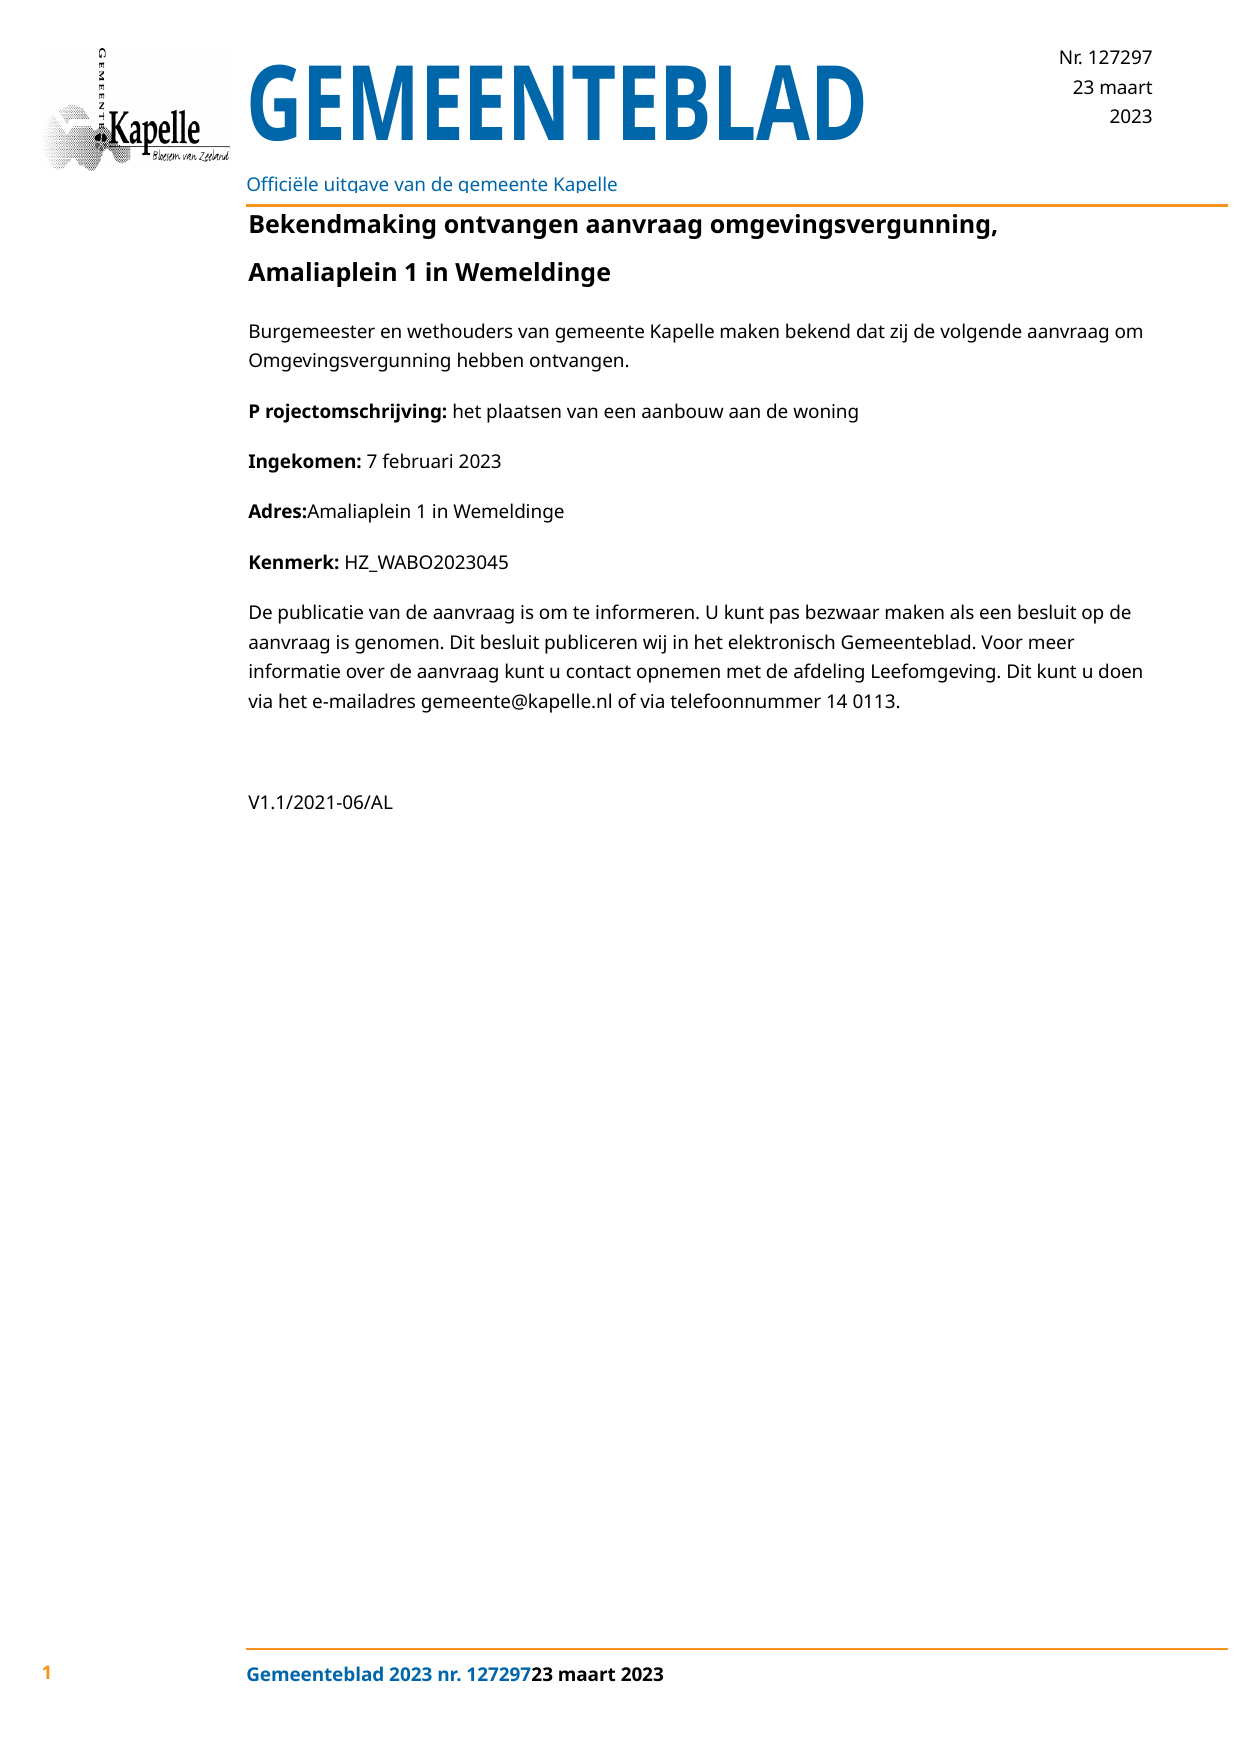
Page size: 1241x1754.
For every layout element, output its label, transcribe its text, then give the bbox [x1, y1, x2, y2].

picture [41, 47, 231, 172]
text Ingekomen: 7 februari 2023 [248, 448, 1152, 474]
text De publicatie van de aanvraag is om te informeren. U kunt pas bezwaar maken als een besluit op de aanvraag is genomen. Dit besluit publiceren wij in het elektronisch Gemeenteblad. Voor meer informatie over de aanvraag kunt u contact opnemen met de afdeling Leefomgeving. Dit kunt u doen via het e-mailadres gemeente@kapelle.nl of via telefoonnummer 14 0113. [248, 599, 1152, 714]
text Adres:Amaliaplein 1 in Wemeldinge [248, 499, 1152, 524]
text Burgemeester en wethouders van gemeente Kapelle maken bekend dat zij de volgende aanvraag om Omgevingsvergunning hebben ontvangen. [248, 318, 1152, 373]
text V1.1/2021-06/AL [248, 789, 1152, 815]
text Bekendmaking ontvangen aanvraag omgevingsvergunning, Amaliaplein 1 in Wemeldinge [248, 207, 1152, 288]
text P rojectomschrijving: het plaatsen van een aanbouw aan de woning [248, 398, 1152, 424]
text Kenmerk: HZ_WABO2023045 [248, 549, 1152, 575]
